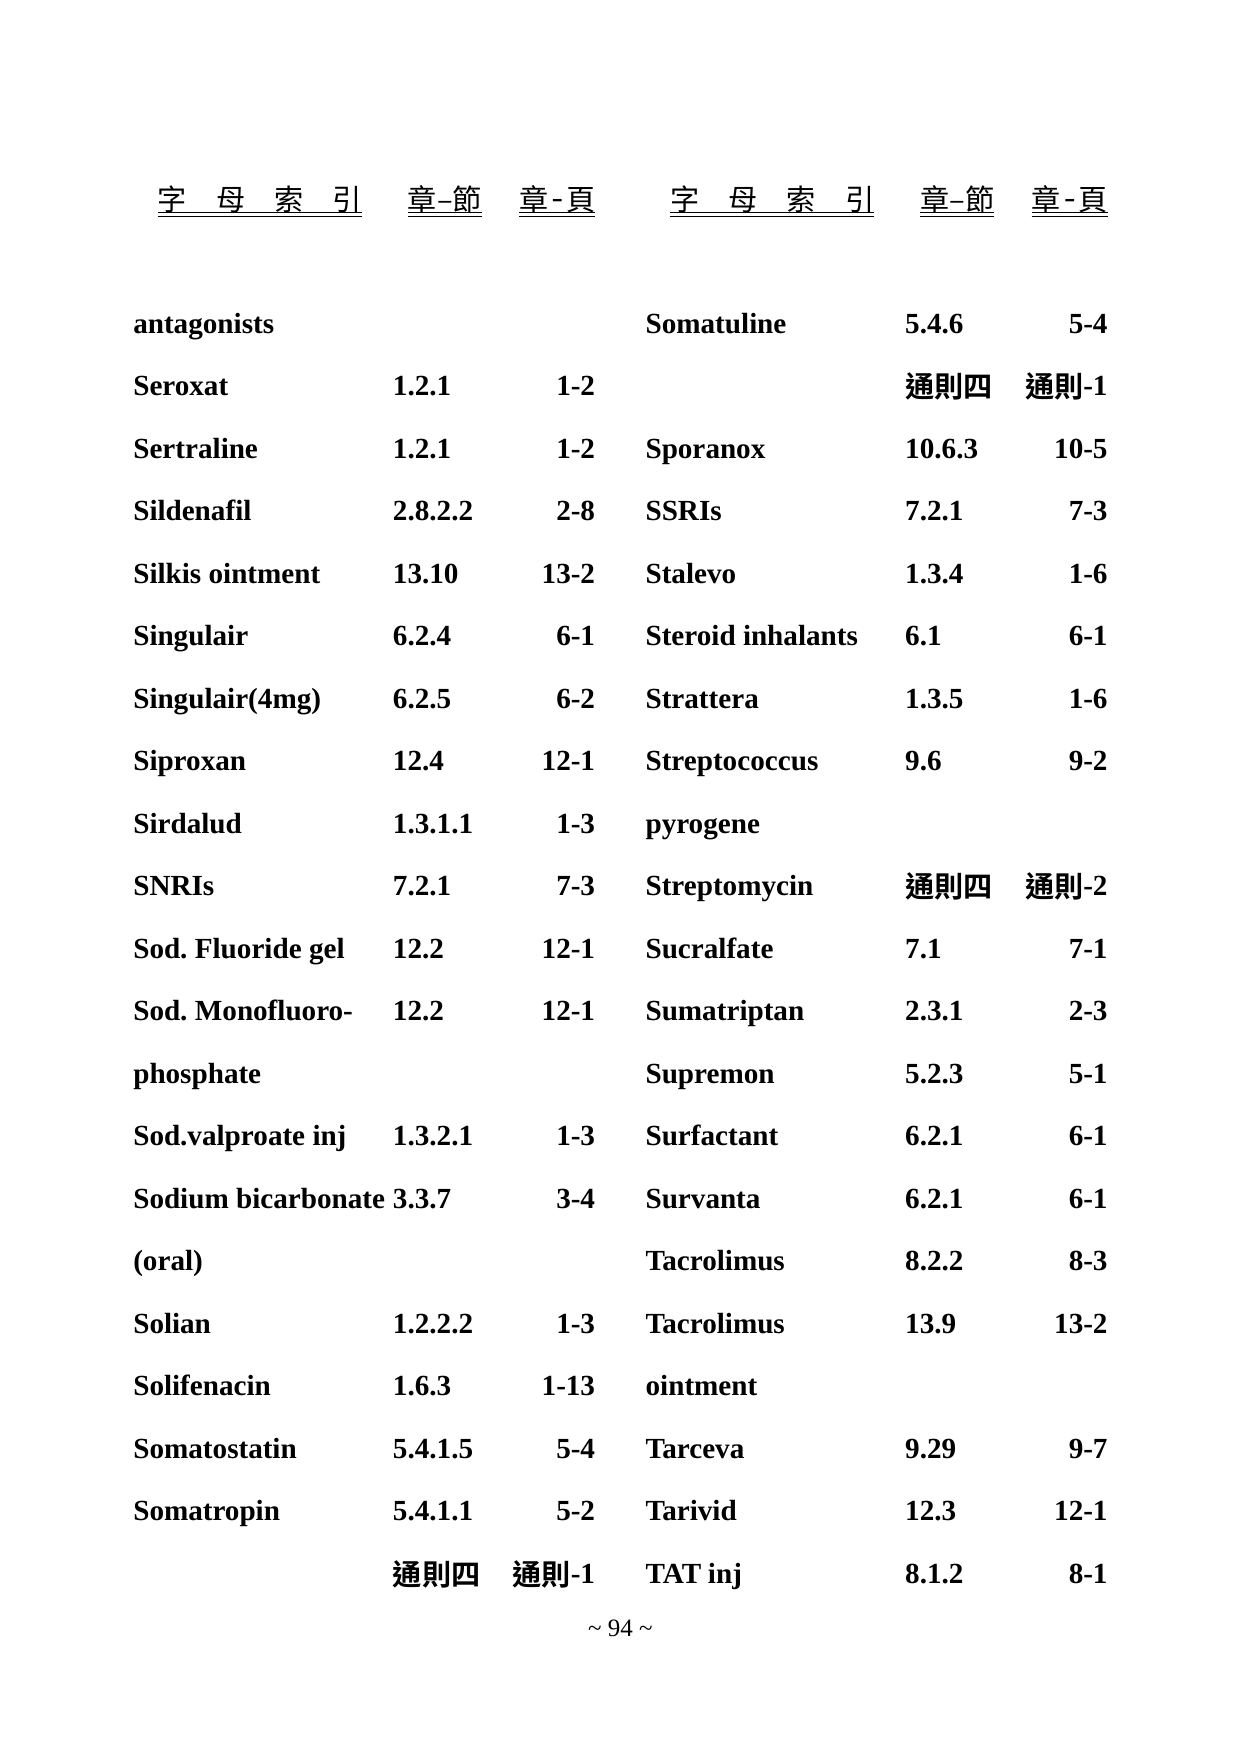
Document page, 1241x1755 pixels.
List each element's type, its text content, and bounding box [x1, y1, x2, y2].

table_cell Sporanox [642, 406, 902, 468]
table_cell 5.4.1.1通則四 [390, 1468, 500, 1593]
table_cell 9-7 [1012, 1406, 1110, 1468]
table_cell Singulair [130, 593, 389, 656]
table_cell TAT inj [642, 1531, 902, 1593]
table_cell Tarceva [642, 1406, 902, 1468]
table_cell 6-1 [500, 593, 598, 656]
table_header 章-頁 [500, 156, 598, 231]
table_cell 7.2.1 [390, 843, 500, 906]
table_cell [500, 231, 598, 343]
table_cell 6-1 [1012, 593, 1110, 656]
table_cell 12.2 [390, 968, 500, 1093]
table_cell 1.2.1 [390, 343, 500, 406]
table_cell 12-1 [500, 718, 598, 781]
table_cell 8.1.2 [902, 1531, 1012, 1593]
table_cell 13-2 [1012, 1281, 1110, 1406]
table_cell 通則-2 [1012, 843, 1110, 906]
table_cell 12-1 [500, 968, 598, 1093]
table_cell Seroxat [130, 343, 389, 406]
table_cell 9.29 [902, 1406, 1012, 1468]
table_cell Sod.valproate inj [130, 1093, 389, 1156]
table_cell 5-2 通則-1 [500, 1468, 598, 1593]
table_cell 12-1 [500, 906, 598, 968]
table_cell 10.6.3 [902, 406, 1012, 468]
table_cell 5.2.3 [902, 1031, 1012, 1093]
table_cell 5.4.1.5 [390, 1406, 500, 1468]
table_cell Siproxan [130, 718, 389, 781]
table_cell 6-2 [500, 656, 598, 718]
table_cell 8-1 [1012, 1531, 1110, 1593]
table_cell 1-6 [1012, 531, 1110, 593]
table_cell 12.3 [902, 1468, 1012, 1531]
table_cell 7-1 [1012, 906, 1110, 968]
table_cell 9-2 [1012, 718, 1110, 843]
table_cell Somatostatin [130, 1406, 389, 1468]
table_cell Somatropin [130, 1468, 389, 1593]
table_cell Tarivid [642, 1468, 902, 1531]
table_cell 12-1 [1012, 1468, 1110, 1531]
table_header 章–節 [902, 156, 1012, 231]
table_cell 12.2 [390, 906, 500, 968]
table_cell Singulair(4mg) [130, 656, 389, 718]
table_cell 6.2.4 [390, 593, 500, 656]
table_cell 10-5 [1012, 406, 1110, 468]
table_cell Tacrolimus ointment [642, 1281, 902, 1406]
table_cell 通則四 [902, 843, 1012, 906]
table_cell Sumatriptan [642, 968, 902, 1031]
table_cell Sodium bicarbonate (oral) [130, 1156, 389, 1281]
table_cell 5-4 [500, 1406, 598, 1468]
table_cell 1.2.2.2 [390, 1281, 500, 1343]
table_cell Sod. Monofluoro- phosphate [130, 968, 389, 1093]
table_cell Supremon [642, 1031, 902, 1093]
table_cell 6.1 [902, 593, 1012, 656]
table_cell Streptomycin [642, 843, 902, 906]
table_cell 2-8 [500, 468, 598, 531]
table_cell Sertraline [130, 406, 389, 468]
table_cell 6.2.5 [390, 656, 500, 718]
table_cell Silkis ointment [130, 531, 389, 593]
table_cell 5-1 [1012, 1031, 1110, 1093]
table_cell 13.9 [902, 1281, 1012, 1406]
table_cell 2-3 [1012, 968, 1110, 1031]
table_cell Solifenacin [130, 1343, 389, 1406]
table_cell Solian [130, 1281, 389, 1343]
table_cell Strattera [642, 656, 902, 718]
table_cell 1.3.5 [902, 656, 1012, 718]
table_cell Surfactant [642, 1093, 902, 1156]
table_cell Survanta [642, 1156, 902, 1218]
table_cell 1.3.1.1 [390, 781, 500, 843]
table_cell 1-13 [500, 1343, 598, 1406]
table_cell 1-3 [500, 1281, 598, 1343]
table_cell 6-1 [1012, 1093, 1110, 1156]
table_header 字 母 索 引 [130, 156, 389, 231]
table_header 章-頁 [1012, 156, 1110, 231]
table_cell 1-2 [500, 406, 598, 468]
table_cell 13-2 [500, 531, 598, 593]
table_cell 5.4.6 通則四 [902, 231, 1012, 406]
table_cell 3-4 [500, 1156, 598, 1281]
table_cell 7.1 [902, 906, 1012, 968]
table_cell 6.2.1 [902, 1156, 1012, 1218]
table_cell Sucralfate [642, 906, 902, 968]
table_cell 2.3.1 [902, 968, 1012, 1031]
table_cell Tacrolimus [642, 1218, 902, 1281]
table_cell 5-4 通則-1 [1012, 231, 1110, 406]
table_cell [390, 231, 500, 343]
table_cell 1-3 [500, 1093, 598, 1156]
table_cell SSRIs [642, 468, 902, 531]
table_cell 1.3.4 [902, 531, 1012, 593]
table_cell 7-3 [500, 843, 598, 906]
table_header 章–節 [390, 156, 500, 231]
table_header 字 母 索 引 [642, 156, 902, 231]
table_cell Steroid inhalants [642, 593, 902, 656]
table_cell 6-1 [1012, 1156, 1110, 1218]
table_cell 1.6.3 [390, 1343, 500, 1406]
table_cell 2.8.2.2 [390, 468, 500, 531]
table_cell Stalevo [642, 531, 902, 593]
table_cell Sildenafil [130, 468, 389, 531]
table_cell Sod. Fluoride gel [130, 906, 389, 968]
table_cell 13.10 [390, 531, 500, 593]
table_cell 3.3.7 [390, 1156, 500, 1281]
table_cell 6.2.1 [902, 1093, 1012, 1156]
table_cell 1.3.2.1 [390, 1093, 500, 1156]
table_cell Somatuline [642, 231, 902, 406]
table_cell antagonists [130, 231, 389, 343]
table_cell 9.6 [902, 718, 1012, 843]
table_cell 8.2.2 [902, 1218, 1012, 1281]
table_cell 12.4 [390, 718, 500, 781]
table_cell SNRIs [130, 843, 389, 906]
table_cell 1.2.1 [390, 406, 500, 468]
table_cell 7-3 [1012, 468, 1110, 531]
table_cell Streptococcus pyrogene [642, 718, 902, 843]
table_cell Sirdalud [130, 781, 389, 843]
table_cell 1-3 [500, 781, 598, 843]
table_cell 1-2 [500, 343, 598, 406]
table_cell 8-3 [1012, 1218, 1110, 1281]
table_cell 7.2.1 [902, 468, 1012, 531]
table_cell 1-6 [1012, 656, 1110, 718]
